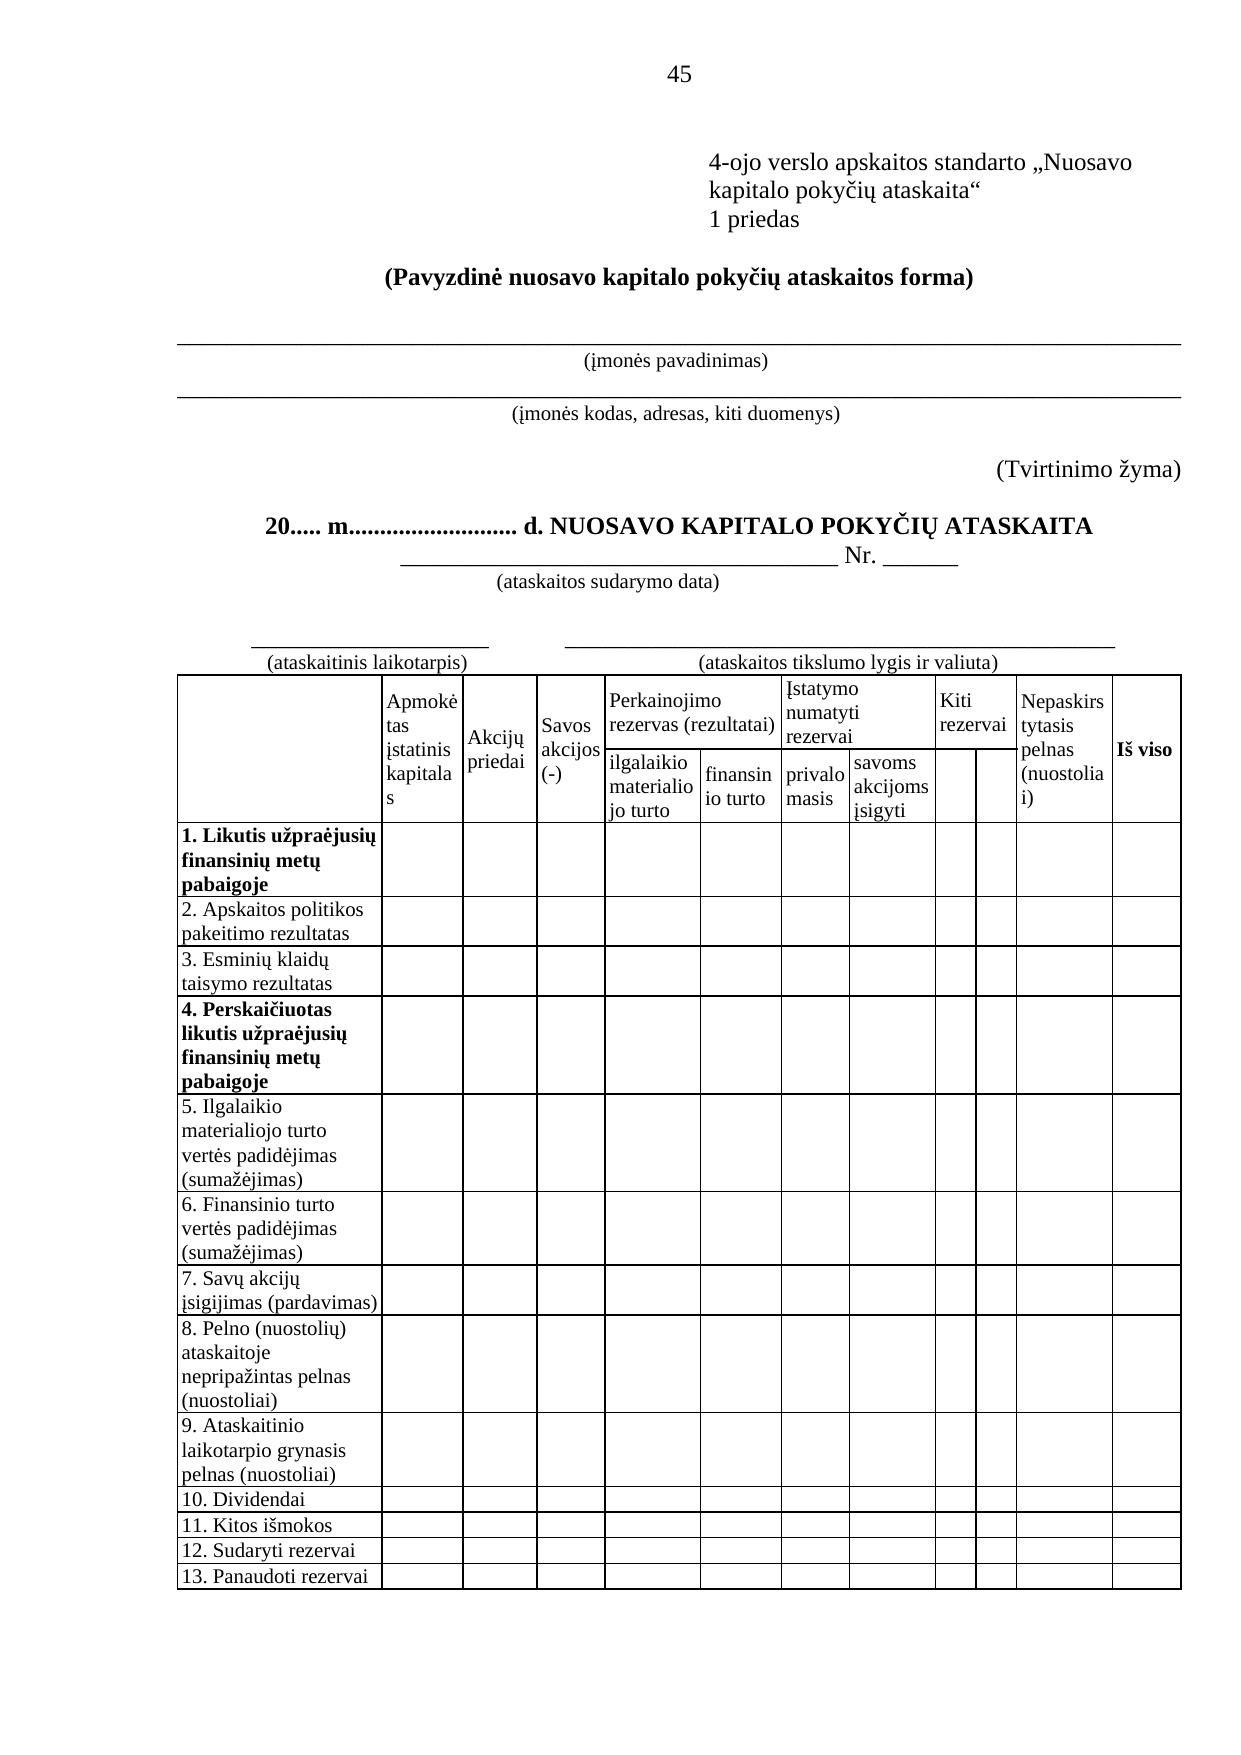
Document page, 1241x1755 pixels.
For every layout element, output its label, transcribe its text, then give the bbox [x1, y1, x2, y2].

table_cell [1113, 1266, 1180, 1314]
table_cell [464, 1316, 536, 1412]
table_cell [701, 1564, 781, 1588]
table_cell [1113, 1487, 1180, 1511]
table_cell [977, 1192, 1016, 1264]
table_cell [782, 1564, 849, 1588]
table_cell [936, 997, 975, 1093]
table_header [178, 676, 381, 822]
table_cell [1017, 823, 1112, 896]
text 20..... m........................... d. NUOSAVO KAPITALO POKYČIŲ ATASKAITA [177, 511, 1181, 540]
table_cell [977, 1513, 1016, 1537]
table_cell [464, 1413, 536, 1486]
table_cell [701, 1095, 781, 1191]
table_cell [383, 1413, 462, 1486]
table_cell [1113, 897, 1180, 945]
table_cell [701, 823, 781, 896]
table_cell [782, 997, 849, 1093]
table_cell [538, 997, 604, 1093]
table_cell [1113, 1316, 1180, 1412]
table_cell [538, 1266, 604, 1314]
table_cell [701, 947, 781, 995]
table_cell [701, 897, 781, 945]
table_header Perkainojimo rezervas (rezultatai) [606, 676, 781, 748]
table_cell 8. Pelno (nuostolių) ataskaitoje nepripažintas pelnas (nuostoliai) [178, 1316, 381, 1412]
table_cell [782, 1316, 849, 1412]
table_cell [850, 1192, 935, 1264]
table_cell [383, 897, 462, 945]
table_cell [977, 947, 1016, 995]
table_cell [1017, 1538, 1112, 1562]
table_cell privalomasis [782, 750, 849, 822]
table_cell [782, 947, 849, 995]
table_cell [782, 1513, 849, 1537]
table_cell [538, 1316, 604, 1412]
table_cell 9. Ataskaitinio laikotarpio grynasis pelnas (nuostoliai) [178, 1413, 381, 1486]
table_cell [936, 823, 975, 896]
text (įmonės pavadinimas) [177, 348, 1181, 372]
table_cell [977, 1266, 1016, 1314]
table_cell [850, 997, 935, 1093]
table_cell [1113, 1413, 1180, 1486]
text (Pavyzdinė nuosavo kapitalo pokyčių ataskaitos forma) [177, 262, 1181, 291]
table_cell [538, 1564, 604, 1588]
table_header Iš viso [1113, 676, 1180, 822]
table_cell [464, 997, 536, 1093]
table_cell [538, 1513, 604, 1537]
table_cell 13. Panaudoti rezervai [178, 1564, 381, 1588]
table_cell [782, 1413, 849, 1486]
table_cell [977, 1538, 1016, 1562]
table_cell [701, 1192, 781, 1264]
table_cell [606, 1513, 700, 1537]
table_cell 4. Perskaičiuotas likutis užpraėjusių finansinių metų pabaigoje [178, 997, 381, 1093]
table_cell [936, 1487, 975, 1511]
table_cell [464, 897, 536, 945]
table_header Apmokėtas įstatinis kapitalas [383, 676, 462, 822]
table_cell [464, 1487, 536, 1511]
table_cell 3. Esminių klaidų taisymo rezultatas [178, 947, 381, 995]
table_cell 11. Kitos išmokos [178, 1513, 381, 1537]
table_cell [1113, 823, 1180, 896]
table_cell [1017, 897, 1112, 945]
table_cell [1017, 997, 1112, 1093]
table_cell 5. Ilgalaikio materialiojo turto vertės padidėjimas (sumažėjimas) [178, 1095, 381, 1191]
table_cell savoms akcijoms įsigyti [850, 750, 935, 822]
table_cell [538, 1192, 604, 1264]
table_cell [701, 997, 781, 1093]
table_cell 6. Finansinio turto vertės padidėjimas (sumažėjimas) [178, 1192, 381, 1264]
table_cell finansinio turto [701, 750, 781, 822]
table_cell [383, 1487, 462, 1511]
table_cell [606, 997, 700, 1093]
table_cell [1017, 947, 1112, 995]
table_cell [606, 1316, 700, 1412]
table_cell [464, 1095, 536, 1191]
table_cell [936, 1564, 975, 1588]
table_cell [538, 1538, 604, 1562]
table_cell [1017, 1564, 1112, 1588]
table_cell [701, 1266, 781, 1314]
table_cell [850, 1266, 935, 1314]
table_cell [977, 1487, 1016, 1511]
table_cell [850, 947, 935, 995]
table_cell 7. Savų akcijų įsigijimas (pardavimas) [178, 1266, 381, 1314]
table_cell [977, 1095, 1016, 1191]
table_cell 1. Likutis užpraėjusių finansinių metų pabaigoje [178, 823, 381, 896]
text kapitalo pokyčių ataskaita“ [177, 176, 1181, 204]
table_cell [464, 947, 536, 995]
table_cell [977, 1316, 1016, 1412]
table_header Akcijų priedai [464, 676, 536, 822]
table_cell [1113, 1513, 1180, 1537]
table_cell [850, 1564, 935, 1588]
table_cell [383, 1095, 462, 1191]
table_cell [850, 897, 935, 945]
table_cell [936, 1316, 975, 1412]
text 1 priedas [177, 204, 1181, 233]
table_cell [464, 1564, 536, 1588]
table_cell [850, 1316, 935, 1412]
table_cell [701, 1487, 781, 1511]
table_cell [383, 1266, 462, 1314]
table_cell [606, 1266, 700, 1314]
table_cell [701, 1538, 781, 1562]
table_cell [936, 1513, 975, 1537]
table_cell ilgalaikio materialiojo turto [606, 750, 700, 822]
table_cell [1113, 1095, 1180, 1191]
table_header Kiti rezervai [936, 676, 1016, 748]
table_cell [977, 897, 1016, 945]
table_cell [701, 1316, 781, 1412]
table_cell [1017, 1413, 1112, 1486]
table_header Savos akcijos (-) [538, 676, 604, 822]
table_cell [1017, 1192, 1112, 1264]
table_cell [606, 1095, 700, 1191]
table_cell 10. Dividendai [178, 1487, 381, 1511]
text (Tvirtinimo žyma) [177, 454, 1181, 482]
table_cell 2. Apskaitos politikos pakeitimo rezultatas [178, 897, 381, 945]
table_cell [538, 1413, 604, 1486]
table_cell [977, 823, 1016, 896]
table_cell [936, 947, 975, 995]
table_cell [383, 1513, 462, 1537]
table_cell [383, 1538, 462, 1562]
table_cell [538, 1095, 604, 1191]
table_cell [936, 1538, 975, 1562]
table_cell [606, 1538, 700, 1562]
table_cell [850, 1487, 935, 1511]
table_cell [464, 1266, 536, 1314]
table_cell [977, 997, 1016, 1093]
table_cell [701, 1413, 781, 1486]
table_cell [977, 1564, 1016, 1588]
table_cell [538, 897, 604, 945]
table_cell [977, 1413, 1016, 1486]
table_cell [383, 1192, 462, 1264]
table_cell [1113, 1538, 1180, 1562]
table_cell [936, 1413, 975, 1486]
table_cell [701, 1513, 781, 1537]
text ___________________________________ Nr. ______ [177, 540, 1181, 569]
text (ataskaitinis laikotarpis) (ataskaitos tikslumo lygis ir valiuta) [177, 650, 1181, 674]
table_cell [782, 1266, 849, 1314]
table_cell [1017, 1513, 1112, 1537]
text ___________________ ____________________________________________ [177, 622, 1181, 650]
text (įmonės kodas, adresas, kiti duomenys) [177, 401, 1181, 425]
table_cell [936, 897, 975, 945]
table_cell [977, 750, 1016, 822]
text 4-ojo verslo apskaitos standarto „Nuosavo [177, 147, 1181, 176]
table_cell [782, 1538, 849, 1562]
table_cell [782, 1192, 849, 1264]
table_cell [383, 947, 462, 995]
table_cell [1113, 1192, 1180, 1264]
table_cell [383, 997, 462, 1093]
table_cell [1017, 1095, 1112, 1191]
table_cell [464, 823, 536, 896]
table_cell [464, 1192, 536, 1264]
table_cell [1017, 1487, 1112, 1511]
table_cell [850, 1413, 935, 1486]
table_cell [782, 1095, 849, 1191]
table_cell [464, 1513, 536, 1537]
table_cell [606, 1192, 700, 1264]
table_cell [782, 1487, 849, 1511]
table_cell [383, 1564, 462, 1588]
table_cell [538, 1487, 604, 1511]
table_cell [606, 897, 700, 945]
table_cell [850, 823, 935, 896]
table_cell [1113, 1564, 1180, 1588]
table_cell [538, 823, 604, 896]
table_cell 12. Sudaryti rezervai [178, 1538, 381, 1562]
table_cell [936, 750, 975, 822]
table_cell [606, 1413, 700, 1486]
table_cell [606, 1564, 700, 1588]
table_cell [850, 1513, 935, 1537]
table_cell [1113, 997, 1180, 1093]
table_cell [782, 823, 849, 896]
table_cell [383, 823, 462, 896]
table_cell [1017, 1316, 1112, 1412]
table_cell [936, 1266, 975, 1314]
table_cell [936, 1192, 975, 1264]
table_cell [606, 823, 700, 896]
table_cell [850, 1538, 935, 1562]
table_cell [383, 1316, 462, 1412]
text (ataskaitos sudarymo data) [177, 569, 1181, 593]
table_cell [606, 1487, 700, 1511]
table_cell [538, 947, 604, 995]
table_cell [1113, 947, 1180, 995]
table_cell [464, 1538, 536, 1562]
table_cell [606, 947, 700, 995]
table_header Nepaskirstytasis pelnas (nuostoliai) [1017, 676, 1112, 822]
table_cell [850, 1095, 935, 1191]
table_header Įstatymo numatyti rezervai [782, 676, 935, 748]
table_cell [1017, 1266, 1112, 1314]
table_cell [936, 1095, 975, 1191]
table_cell [782, 897, 849, 945]
